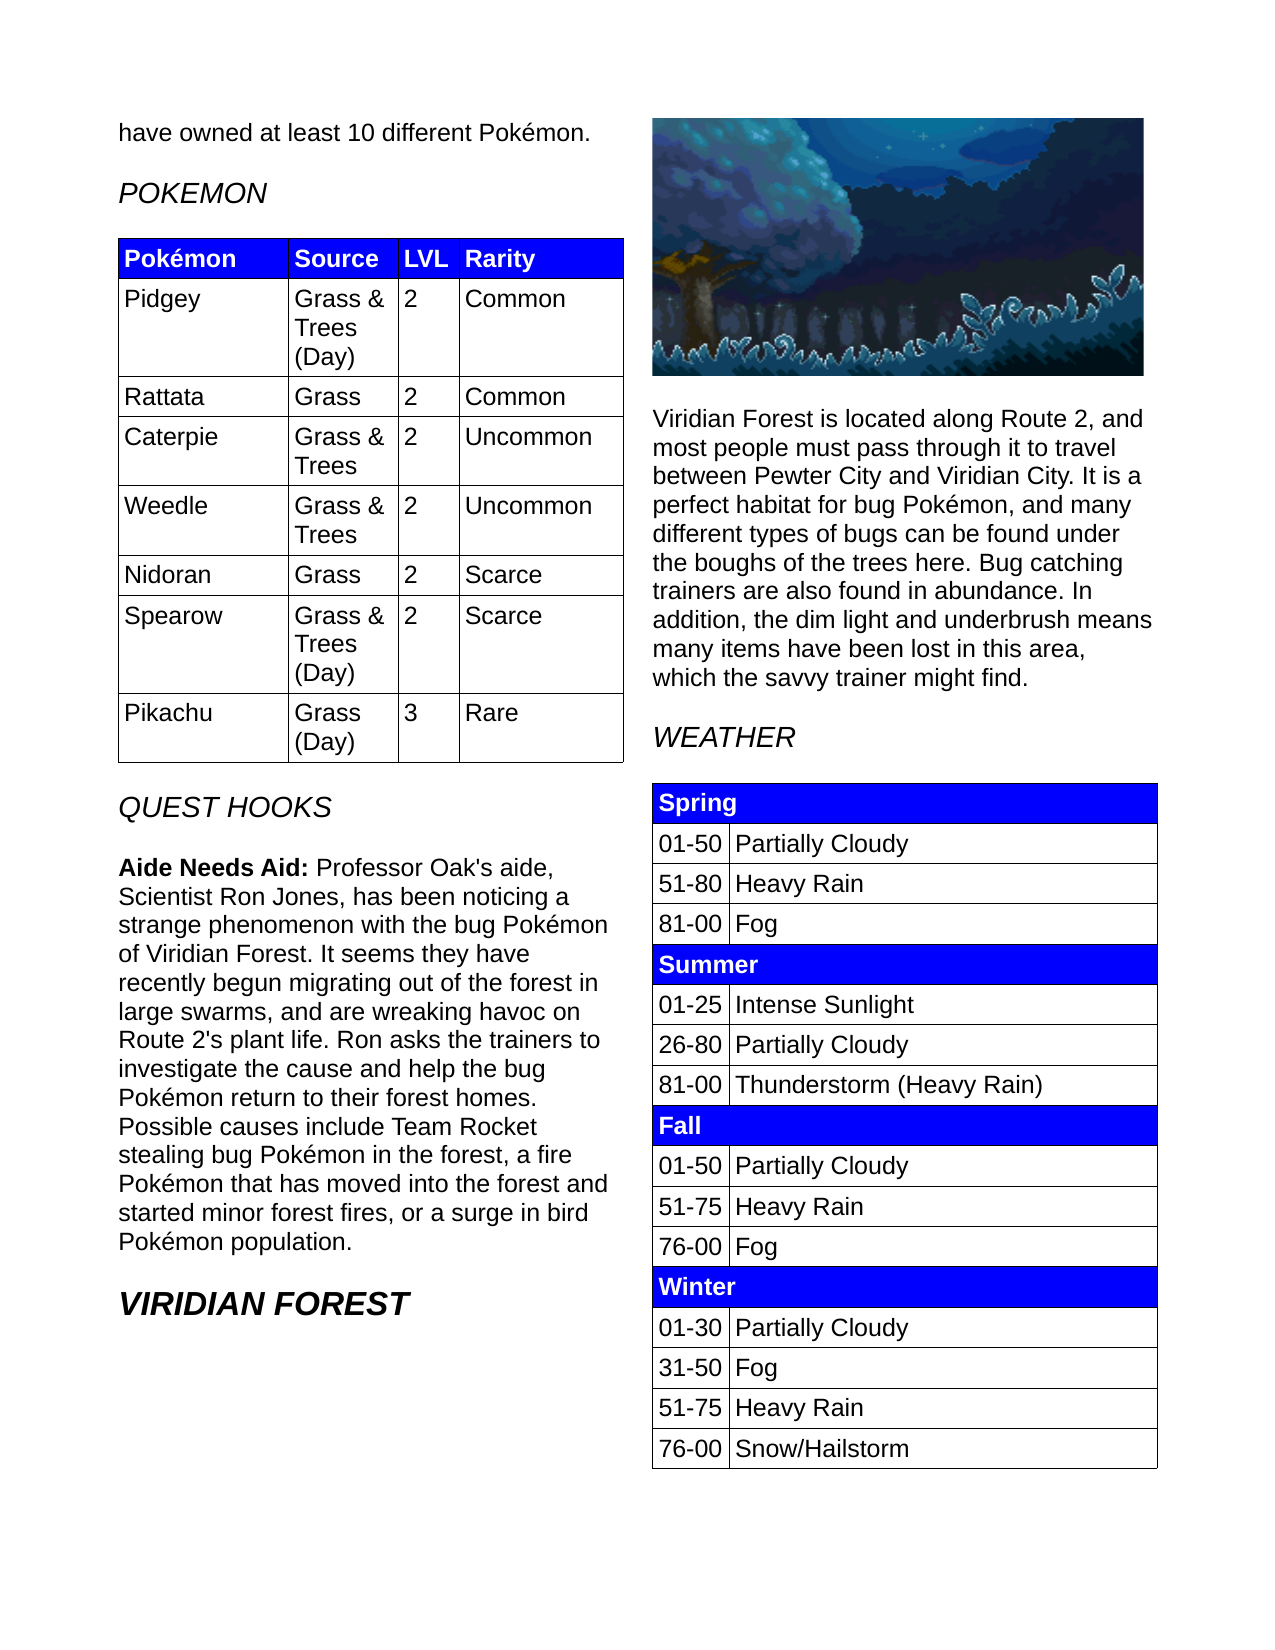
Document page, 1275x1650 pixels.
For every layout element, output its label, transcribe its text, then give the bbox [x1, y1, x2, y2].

table_cell 2 [399, 486, 459, 554]
subtitle VIRIDIAN FOREST [118, 1284, 622, 1322]
table_header Winter [653, 1267, 1157, 1307]
table_header Rarity [460, 239, 623, 278]
table_cell Heavy Rain [730, 1389, 1157, 1428]
table_cell 2 [399, 556, 459, 595]
table_cell 26-80 [653, 1025, 729, 1065]
table_cell Heavy Rain [730, 864, 1157, 903]
table_cell 2 [399, 596, 459, 693]
table_cell 51-75 [653, 1389, 729, 1428]
table_cell Snow/Hailstorm [730, 1429, 1157, 1468]
table_cell 51-75 [653, 1187, 729, 1226]
picture [652, 118, 1144, 376]
table_header LVL [399, 239, 459, 278]
table_header Pokémon [119, 239, 288, 278]
table_cell Thunderstorm (Heavy Rain) [730, 1066, 1157, 1105]
picture [983, 331, 1144, 376]
table_cell Grass & Trees [289, 417, 398, 485]
table_cell Fog [730, 1348, 1157, 1387]
table_cell 31-50 [653, 1348, 729, 1387]
table_cell 81-00 [653, 904, 729, 944]
table_cell Uncommon [460, 486, 623, 554]
table_cell 2 [399, 279, 459, 376]
table_cell 76-00 [653, 1429, 729, 1468]
table_header Spring [653, 784, 1157, 823]
table_header Fall [653, 1106, 1157, 1145]
table_cell Fog [730, 904, 1157, 944]
table_cell Grass & Trees (Day) [289, 596, 398, 693]
table_cell 81-00 [653, 1066, 729, 1105]
table_cell Pikachu [119, 694, 288, 762]
table_cell Scarce [460, 556, 623, 595]
table_cell Common [460, 279, 623, 376]
table_cell Rattata [119, 377, 288, 416]
table_cell Partially Cloudy [730, 1025, 1157, 1065]
table_cell 01-25 [653, 985, 729, 1024]
table_cell Partially Cloudy [730, 824, 1157, 863]
table_cell 3 [399, 694, 459, 762]
table_cell 2 [399, 417, 459, 485]
table_cell Grass & Trees [289, 486, 398, 554]
text have owned at least 10 different Pokémon. [118, 118, 622, 147]
table_cell Heavy Rain [730, 1187, 1157, 1226]
table_cell Grass & Trees (Day) [289, 279, 398, 376]
subtitle WEATHER [652, 720, 1157, 754]
table_header Summer [653, 945, 1157, 984]
table_cell Uncommon [460, 417, 623, 485]
table_cell Grass [289, 377, 398, 416]
table_cell Grass (Day) [289, 694, 398, 762]
table_cell Caterpie [119, 417, 288, 485]
subtitle POKEMON [118, 176, 622, 209]
table_cell Nidoran [119, 556, 288, 595]
picture [961, 367, 976, 376]
table_cell Partially Cloudy [730, 1308, 1157, 1347]
table_cell Pidgey [119, 279, 288, 376]
table_cell Grass [289, 556, 398, 595]
table_cell 2 [399, 377, 459, 416]
table_cell Intense Sunlight [730, 985, 1157, 1024]
table_cell 01-50 [653, 824, 729, 863]
table_cell Partially Cloudy [730, 1146, 1157, 1186]
text Viridian Forest is located along Route 2, and most people must pass through it to travel between Pewter City and Viridian City. It is a perfect habitat for bug Pokémon, and many different types of bugs can be found under the boughs of the trees here. Bug catching trainers are also found in abundance. In addition, the dim light and underbrush means many items have been lost in this area, which the savvy trainer might find. [652, 404, 1157, 691]
subtitle QUEST HOOKS [118, 791, 622, 824]
table_header Source [289, 239, 398, 278]
table_cell Spearow [119, 596, 288, 693]
table_cell Weedle [119, 486, 288, 554]
table_cell Fog [730, 1227, 1157, 1266]
table_cell 51-80 [653, 864, 729, 903]
table_cell Rare [460, 694, 623, 762]
text Aide Needs Aid: Professor Oak's aide, Scientist Ron Jones, has been noticing a strange phenomenon with the bug Pokémon of Viridian Forest. It seems they have recently begun migrating out of the forest in large swarms, and are wreaking havoc on Route 2's plant life. Ron asks the trainers to investigate the cause and help the bug Pokémon return to their forest homes. Possible causes include Team Rocket stealing bug Pokémon in the forest, a fire Pokémon that has moved into the forest and started minor forest fires, or a surge in bird Pokémon population. [118, 853, 622, 1255]
table_cell Common [460, 377, 623, 416]
table_cell 76-00 [653, 1227, 729, 1266]
table_cell Scarce [460, 596, 623, 693]
table_cell 01-50 [653, 1146, 729, 1186]
table_cell 01-30 [653, 1308, 729, 1347]
